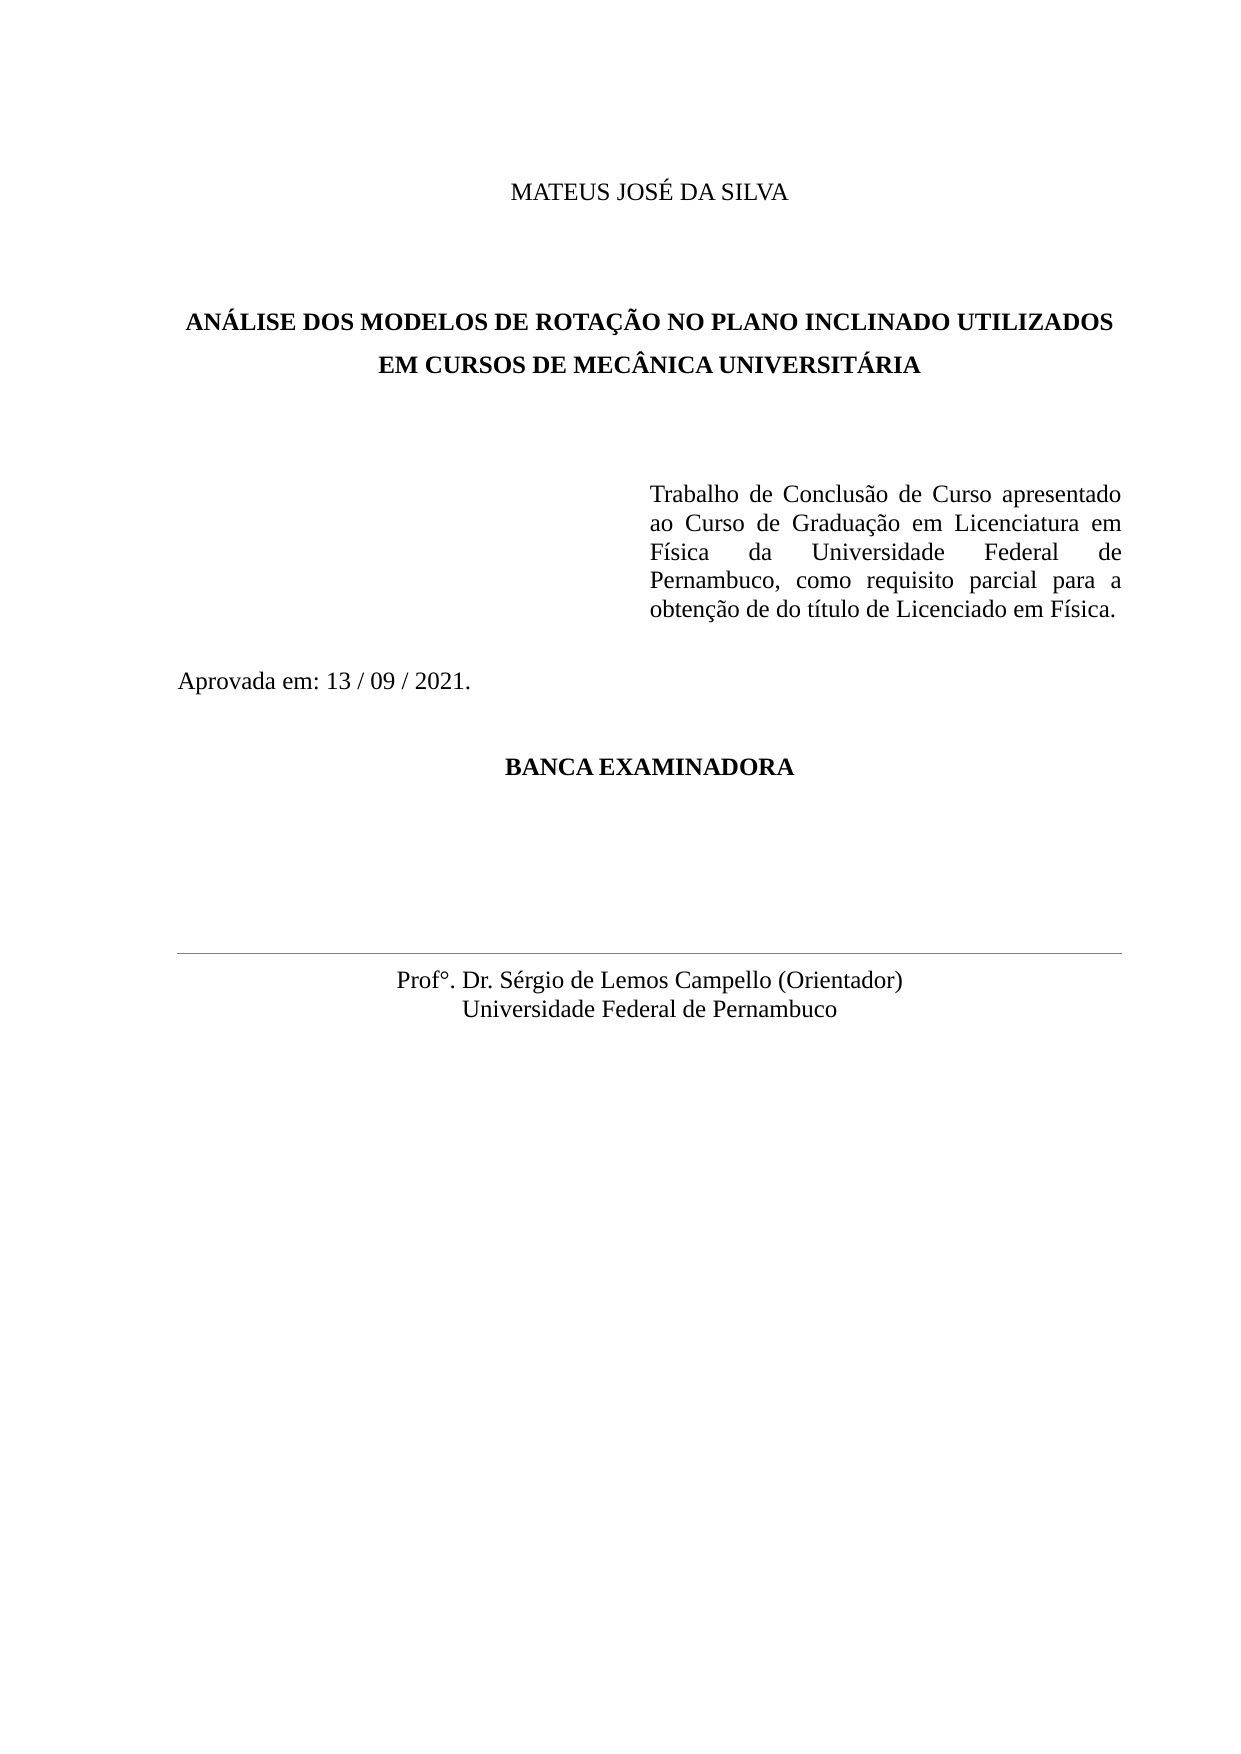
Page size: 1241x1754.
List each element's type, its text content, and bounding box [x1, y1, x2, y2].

text BANCA EXAMINADORA [177, 752, 1122, 781]
text Trabalho de Conclusão de Curso apresentado ao Curso de Graduação em Licenciatura em Física da Universidade Federal de Pernambuco, como requisito parcial para a obtenção de do título de Licenciado em Física. [649, 479, 1122, 623]
text Prof°. Dr. Sérgio de Lemos Campello (Orientador) [177, 966, 1122, 994]
text Universidade Federal de Pernambuco [177, 994, 1122, 1023]
text Aprovada em: 13 / 09 / 2021. [177, 666, 1122, 695]
text ANÁLISE DOS MODELOS DE ROTAÇÃO NO PLANO INCLINADO UTILIZADOS EM CURSOS DE MECÂNICA UNIVERSITÁRIA [177, 307, 1122, 378]
text MATEUS JOSÉ DA SILVA [177, 177, 1122, 206]
